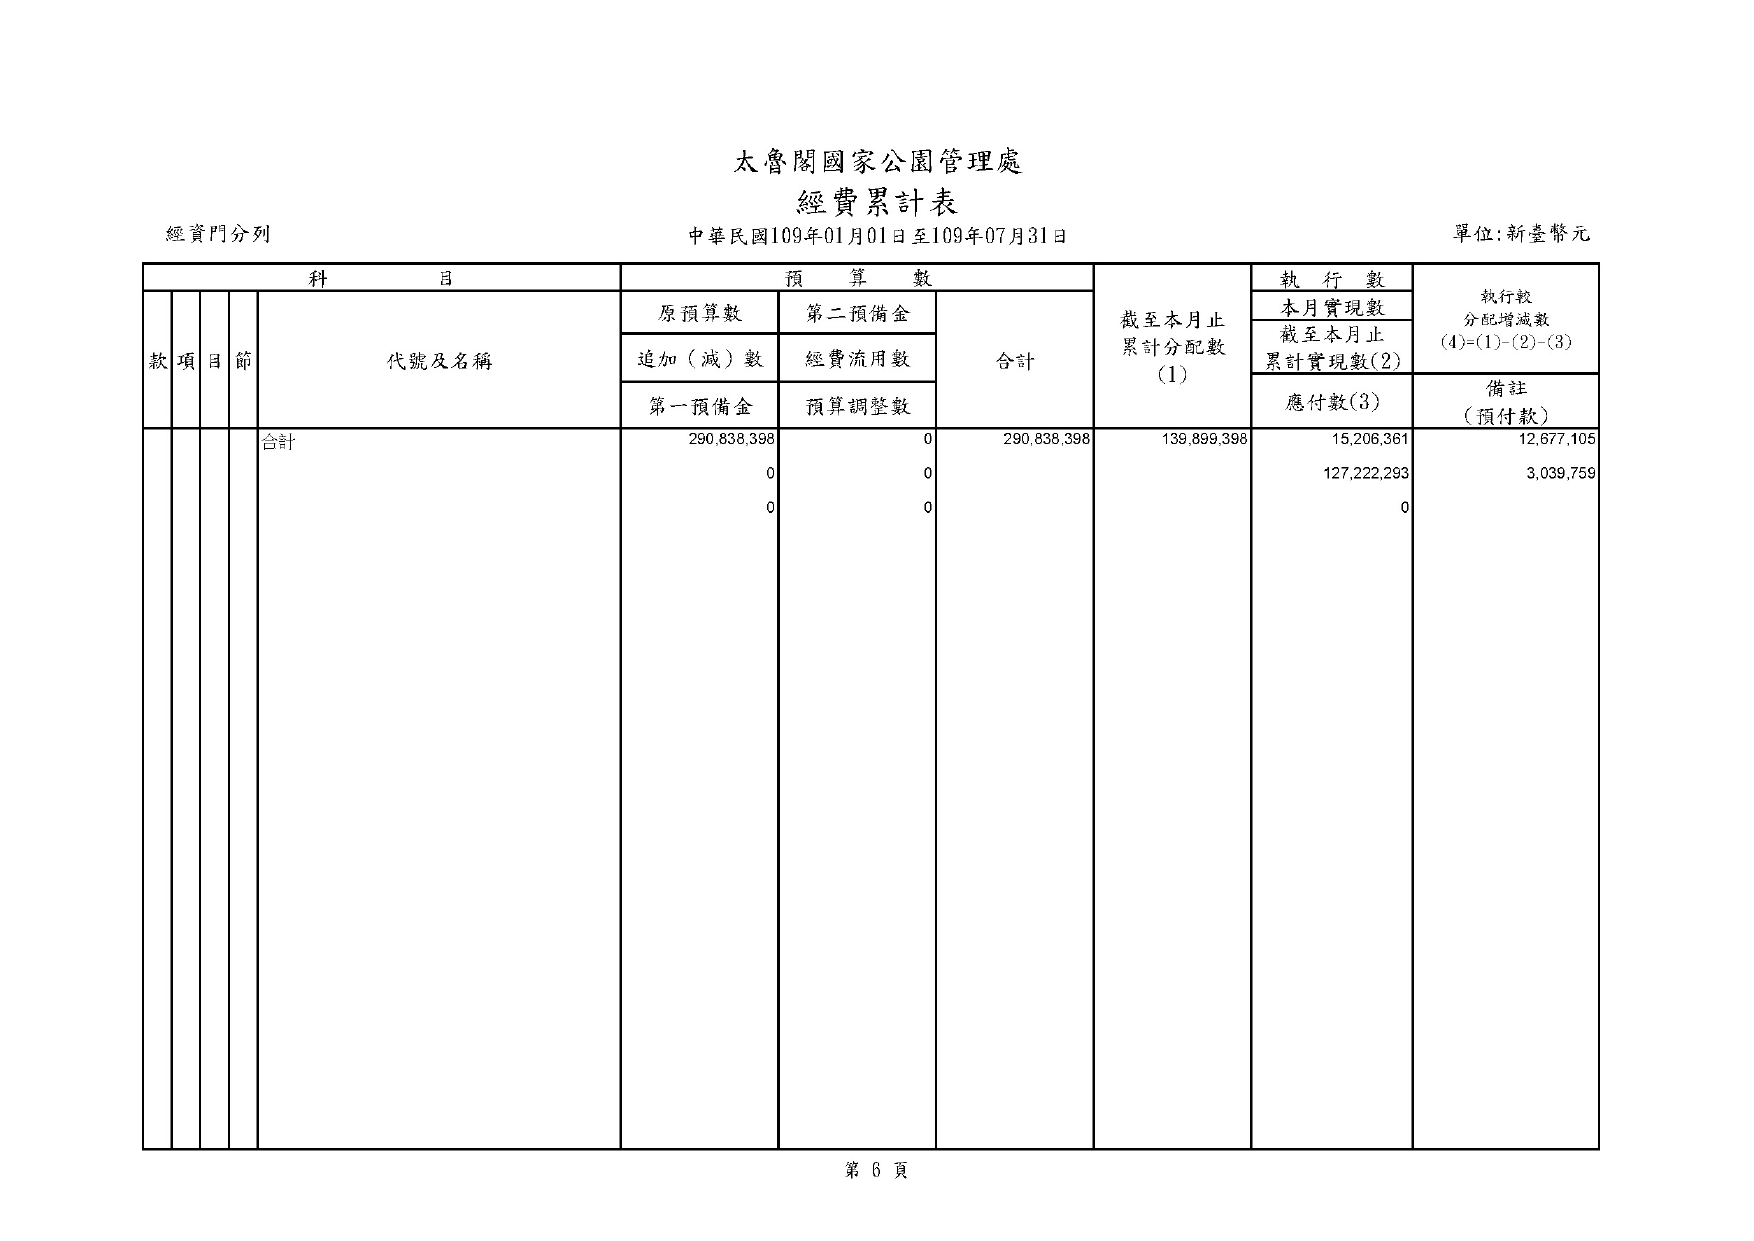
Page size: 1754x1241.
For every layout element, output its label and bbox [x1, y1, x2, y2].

picture [59, 59, 1695, 1216]
